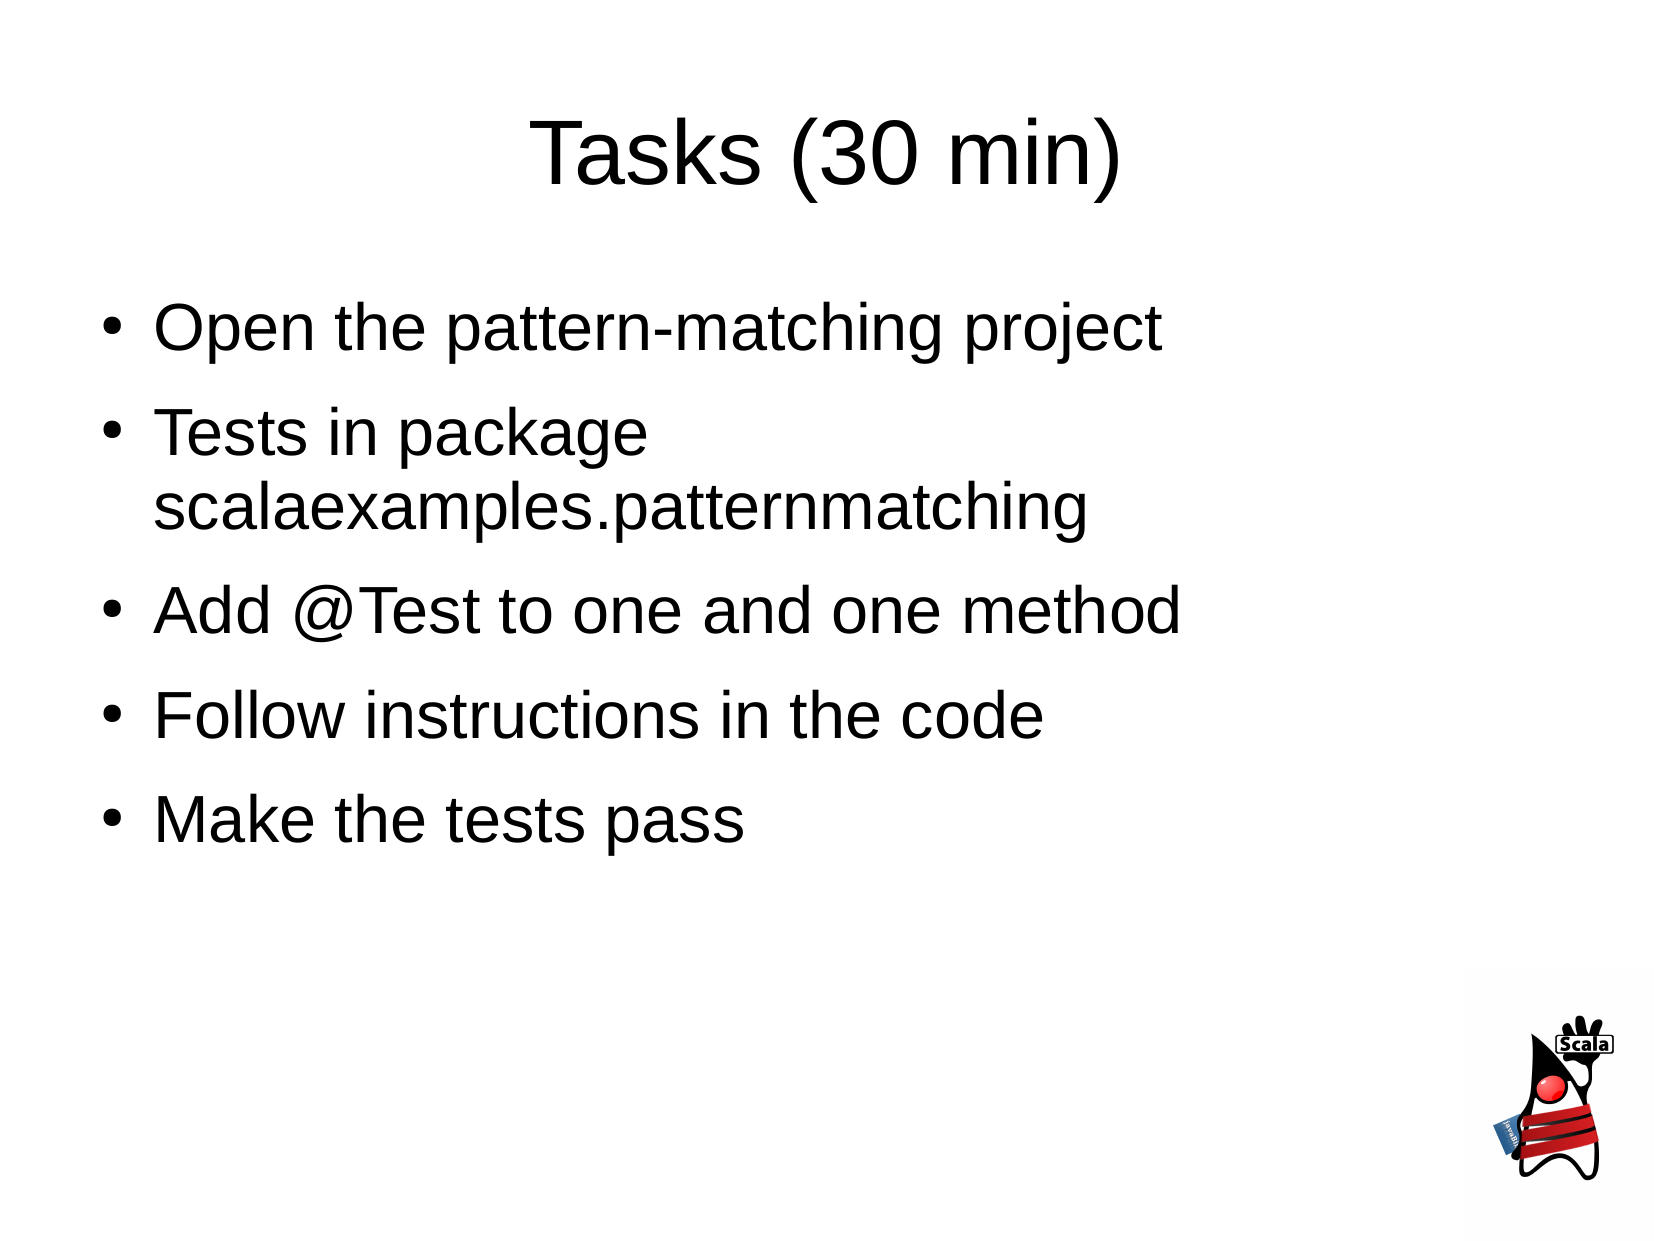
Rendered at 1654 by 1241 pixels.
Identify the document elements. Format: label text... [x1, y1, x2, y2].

list Open the pattern-matching project Tests in package scalaexamples.patternmatching Add @Test to one and one method Follow instructions in the code Make the tests pass [82, 290, 1571, 1109]
title Tasks (30 min) [82, 49, 1571, 257]
picture [1462, 969, 1654, 1241]
